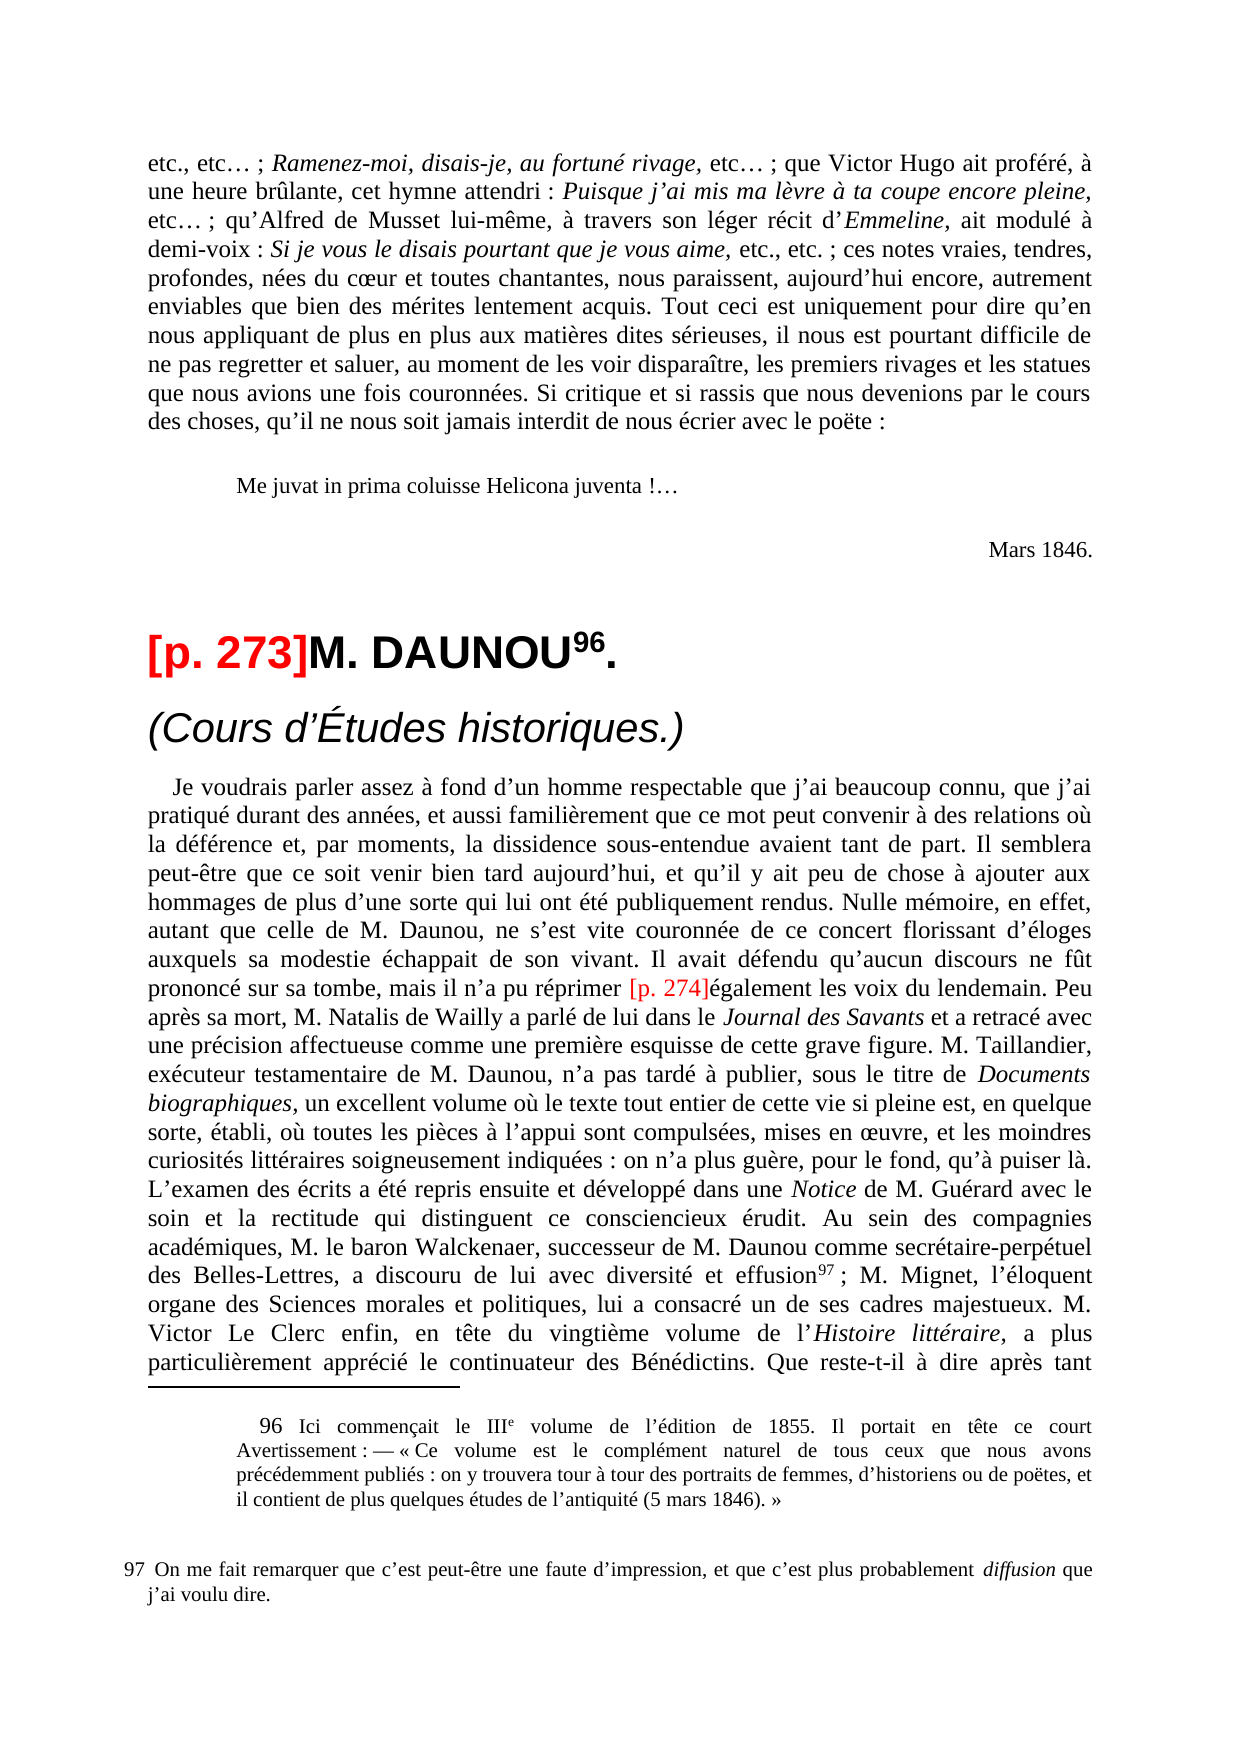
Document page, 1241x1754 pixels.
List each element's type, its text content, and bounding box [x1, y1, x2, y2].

text Je voudrais parler assez à fond d’un homme respectable que j’ai beaucoup connu, que j’ai pratiqué durant des années, et aussi familièrement que ce mot peut convenir à des relations où la déférence et, par moments, la dissidence sous-entendue avaient tant de part. Il semblera peut-être que ce soit venir bien tard aujourd’hui, et qu’il y ait peu de chose à ajouter aux hommages de plus d’une sorte qui lui ont été publiquement rendus. Nulle mémoire, en effet, autant que celle de M. Daunou, ne s’est vite couronnée de ce concert florissant d’éloges auxquels sa modestie échappait de son vivant. Il avait défendu qu’aucun discours ne fût prononcé sur sa tombe, mais il n’a pu réprimer [p. 274]également les voix du lendemain. Peu après sa mort, M. Natalis de Wailly a parlé de lui dans le Journal des Savants et a retracé avec une précision affectueuse comme une première esquisse de cette grave figure. M. Taillandier, exécuteur testamentaire de M. Daunou, n’a pas tardé à publier, sous le titre de Documents biographiques, un excellent volume où le texte tout entier de cette vie si pleine est, en quelque sorte, établi, où toutes les pièces à l’appui sont compulsées, mises en œuvre, et les moindres curiosités littéraires soigneusement indiquées : on n’a plus guère, pour le fond, qu’à puiser là. L’examen des écrits a été repris ensuite et développé dans une Notice de M. Guérard avec le soin et la rectitude qui distinguent ce consciencieux érudit. Au sein des compagnies académiques, M. le baron Walckenaer, successeur de M. Daunou comme secrétaire-perpétuel des Belles-Lettres, a discouru de lui avec diversité et effusion ; M. Mignet, l’éloquent organe des Sciences morales et politiques, lui a consacré un de ses cadres majestueux. M. Victor Le Clerc enfin, en tête du vingtième volume de l’Histoire littéraire, a plus particulièrement apprécié le continuateur des Bénédictins. Que reste-t-il à dire après tant [148, 772, 1093, 1376]
text On me fait remarquer que c’est peut-être une faute d’impression, et que c’est plus probablement diffusion que j’ai voulu dire. [124, 1556, 1093, 1606]
text (Cours d’Études historiques.) [148, 703, 1093, 751]
text etc., etc… ; Ramenez-moi, disais-je, au fortuné rivage, etc… ; que Victor Hugo ait proféré, à une heure brûlante, cet hymne attendri : Puisque j’ai mis ma lèvre à ta coupe encore pleine, etc… ; qu’Alfred de Musset lui-même, à travers son léger récit d’Emmeline, ait modulé à demi-voix : Si je vous le disais pourtant que je vous aime, etc., etc. ; ces notes vraies, tendres, profondes, nées du cœur et toutes chantantes, nous paraissent, aujourd’hui encore, autrement enviables que bien des mérites lentement acquis. Tout ceci est uniquement pour dire qu’en nous appliquant de plus en plus aux matières dites sérieuses, il nous est pourtant difficile de ne pas regretter et saluer, au moment de les voir disparaître, les premiers rivages et les statues que nous avions une fois couronnées. Si critique et si rassis que nous devenions par le cours des choses, qu’il ne nous soit jamais interdit de nous écrier avec le poëte : [148, 148, 1093, 435]
subtitle [p. 273]M. DAUNOU. [148, 625, 1093, 678]
text Mars 1846. [148, 536, 1093, 563]
text Ici commençait le IIIe volume de l’édition de 1855. Il portait en tête ce court Avertissement : — « Ce volume est le complément naturel de tous ceux que nous avons précédemment publiés : on y trouvera tour à tour des portraits de femmes, d’historiens ou de poëtes, et il contient de plus quelques études de l’antiquité (5 mars 1846). » [236, 1412, 1093, 1511]
text Me juvat in prima coluisse Helicona juventa !… [236, 473, 1093, 499]
